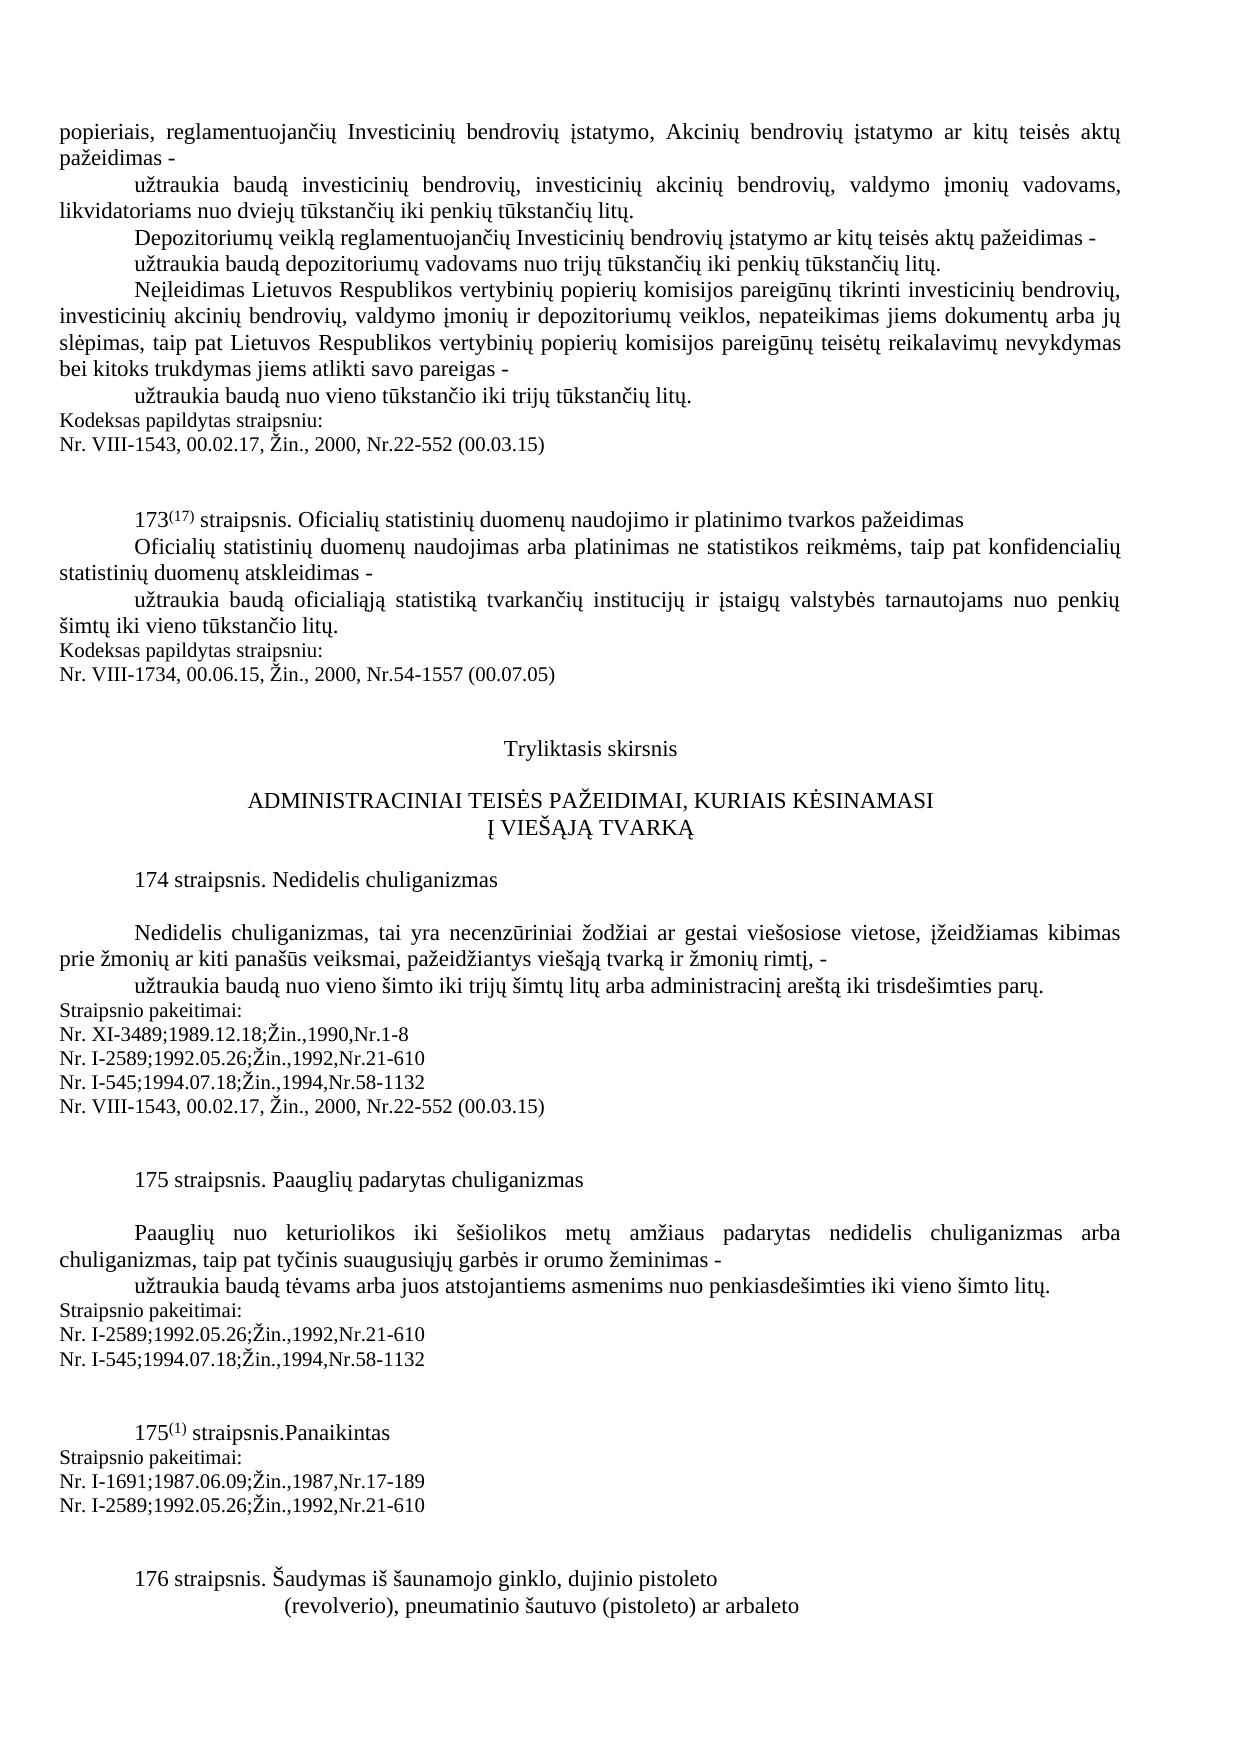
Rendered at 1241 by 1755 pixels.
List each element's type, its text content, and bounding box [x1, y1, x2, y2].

text Nr. VIII-1543, 00.02.17, Žin., 2000, Nr.22-552 (00.03.15) [59, 432, 1122, 456]
text Neįleidimas Lietuvos Respublikos vertybinių popierių komisijos pareigūnų tikrinti investicinių bendrovių, investicinių akcinių bendrovių, valdymo įmonių ir depozitoriumų veiklos, nepateikimas jiems dokumentų arba jų slėpimas, taip pat Lietuvos Respublikos vertybinių popierių komisijos pareigūnų teisėtų reikalavimų nevykdymas bei kitoks trukdymas jiems atlikti savo pareigas - [59, 276, 1122, 382]
text Oficialių statistinių duomenų naudojimas arba platinimas ne statistikos reikmėms, taip pat konfidencialių statistinių duomenų atskleidimas - [59, 533, 1122, 586]
text Nr. XI-3489;1989.12.18;Žin.,1990,Nr.1-8 [59, 1022, 1122, 1046]
text Nr. I-2589;1992.05.26;Žin.,1992,Nr.21-610 [59, 1493, 1122, 1517]
text (revolverio), pneumatinio šautuvo (pistoleto) ar arbaleto [59, 1592, 1122, 1618]
text 175 straipsnis. Paauglių padarytas chuliganizmas [59, 1167, 1122, 1193]
text 173(17) straipsnis. Oficialių statistinių duomenų naudojimo ir platinimo tvarkos pažeidimas [59, 507, 1122, 533]
text Nr. I-2589;1992.05.26;Žin.,1992,Nr.21-610 [59, 1322, 1122, 1346]
text Nr. I-545;1994.07.18;Žin.,1994,Nr.58-1132 [59, 1070, 1122, 1094]
text Į VIEŠĄJĄ TVARKĄ [59, 814, 1122, 840]
text Nedidelis chuliganizmas, tai yra necenzūriniai žodžiai ar gestai viešosiose vietose, įžeidžiamas kibimas prie žmonių ar kiti panašūs veiksmai, pažeidžiantys viešąją tvarką ir žmonių rimtį, - [59, 919, 1122, 972]
text Depozitoriumų veiklą reglamentuojančių Investicinių bendrovių įstatymo ar kitų teisės aktų pažeidimas - [59, 223, 1122, 250]
text Straipsnio pakeitimai: [59, 1298, 1122, 1322]
text 176 straipsnis. Šaudymas iš šaunamojo ginklo, dujinio pistoleto [59, 1565, 1122, 1592]
text Tryliktasis skirsnis [59, 734, 1122, 761]
text Straipsnio pakeitimai: [59, 998, 1122, 1022]
text Straipsnio pakeitimai: [59, 1445, 1122, 1469]
text Nr. I-2589;1992.05.26;Žin.,1992,Nr.21-610 [59, 1046, 1122, 1070]
text Kodeksas papildytas straipsniu: [59, 408, 1122, 432]
text Paauglių nuo keturiolikos iki šešiolikos metų amžiaus padarytas nedidelis chuliganizmas arba chuliganizmas, taip pat tyčinis suaugusiųjų garbės ir orumo žeminimas - [59, 1219, 1122, 1272]
text Nr. I-1691;1987.06.09;Žin.,1987,Nr.17-189 [59, 1469, 1122, 1493]
text užtraukia baudą depozitoriumų vadovams nuo trijų tūkstančių iki penkių tūkstančių litų. [59, 250, 1122, 276]
text užtraukia baudą nuo vieno tūkstančio iki trijų tūkstančių litų. [59, 382, 1122, 408]
text užtraukia baudą investicinių bendrovių, investicinių akcinių bendrovių, valdymo įmonių vadovams, likvidatoriams nuo dviejų tūkstančių iki penkių tūkstančių litų. [59, 171, 1122, 223]
text Kodeksas papildytas straipsniu: [59, 638, 1122, 662]
text užtraukia baudą oficialiąją statistiką tvarkančių institucijų ir įstaigų valstybės tarnautojams nuo penkių šimtų iki vieno tūkstančio litų. [59, 586, 1122, 638]
text 174 straipsnis. Nedidelis chuliganizmas [59, 866, 1122, 893]
text Nr. VIII-1543, 00.02.17, Žin., 2000, Nr.22-552 (00.03.15) [59, 1094, 1122, 1118]
text Nr. I-545;1994.07.18;Žin.,1994,Nr.58-1132 [59, 1346, 1122, 1371]
text 175(1) straipsnis.Panaikintas [59, 1419, 1122, 1445]
text užtraukia baudą tėvams arba juos atstojantiems asmenims nuo penkiasdešimties iki vieno šimto litų. [59, 1272, 1122, 1298]
text Nr. VIII-1734, 00.06.15, Žin., 2000, Nr.54-1557 (00.07.05) [59, 662, 1122, 686]
text ADMINISTRACINIAI TEISĖS PAŽEIDIMAI, KURIAIS KĖSINAMASI [59, 787, 1122, 814]
text užtraukia baudą nuo vieno šimto iki trijų šimtų litų arba administracinį areštą iki trisdešimties parų. [59, 972, 1122, 998]
text popieriais, reglamentuojančių Investicinių bendrovių įstatymo, Akcinių bendrovių įstatymo ar kitų teisės aktų pažeidimas - [59, 118, 1122, 171]
